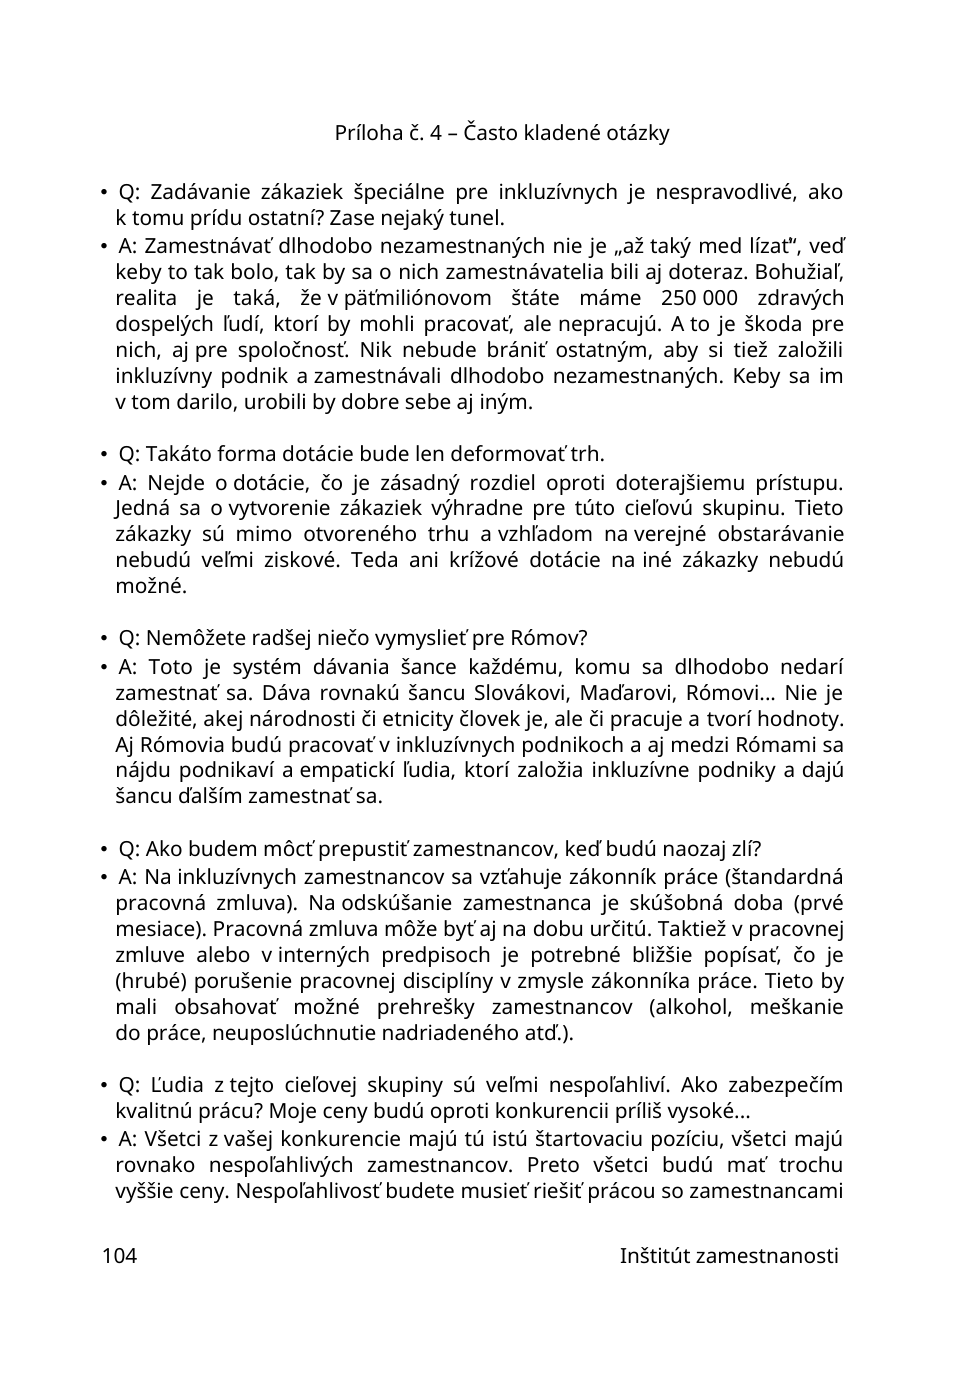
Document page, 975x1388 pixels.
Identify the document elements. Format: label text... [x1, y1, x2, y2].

list Q: Ľudia z tejto cieľovej skupiny sú veľmi nespoľahliví. Ako zabezpečím kvalitnú prácu? Moje ceny budú oproti konkurencii príliš vysoké... [100, 1070, 844, 1124]
list Q: Ako budem môcť prepustiť zamestnancov, keď budú naozaj zlí? [100, 834, 844, 862]
list A: Všetci z vašej konkurencie majú tú istú štartovaciu pozíciu, všetci majú rovnako nespoľahlivých zamestnancov. Preto všetci budú mať trochu vyššie ceny. Nespoľahlivosť budete musieť riešiť prácou so zamestnancami [100, 1124, 844, 1204]
list A: Zamestnávať dlhodobo nezamestnaných nie je „až taký med lízať“, veď keby to tak bolo, tak by sa o nich zamestnávatelia bili aj doteraz. Bohužiaľ, realita je taká, že v päťmiliónovom štáte máme 250 000 zdravých dospelých ľudí, ktorí by mohli pracovať, ale nepracujú. A to je škoda pre nich, aj pre spoločnosť. Nik nebude brániť ostatným, aby si tiež založili inkluzívny podnik a zamestnávali dlhodobo nezamestnaných. Keby sa im v tom darilo, urobili by dobre sebe aj iným. [100, 231, 844, 416]
list Q: Zadávanie zákaziek špeciálne pre inkluzívnych je nespravodlivé, ako k tomu prídu ostatní? Zase nejaký tunel. [100, 177, 844, 231]
list A: Na inkluzívnych zamestnancov sa vzťahuje zákonník práce (štandardná pracovná zmluva). Na odskúšanie zamestnanca je skúšobná doba (prvé mesiace). Pracovná zmluva môže byť aj na dobu určitú. Taktiež v pracovnej zmluve alebo v interných predpisoch je potrebné bližšie popísať, čo je (hrubé) porušenie pracovnej disciplíny v zmysle zákonníka práce. Tieto by mali obsahovať možné prehrešky zamestnancov (alkohol, meškanie do práce, neuposlúchnutie nadriadeného atď.). [100, 862, 844, 1046]
list Q: Takáto forma dotácie bude len deformovať trh. [100, 439, 844, 468]
list Q: Nemôžete radšej niečo vymyslieť pre Rómov? [100, 623, 844, 652]
list A: Toto je systém dávania šance každému, komu sa dlhodobo nedarí zamestnať sa. Dáva rovnakú šancu Slovákovi, Maďarovi, Rómovi... Nie je dôležité, akej národnosti či etnicity človek je, ale či pracuje a tvorí hodnoty. Aj Rómovia budú pracovať v inkluzívnych podnikoch a aj medzi Rómami sa nájdu podnikaví a empatickí ľudia, ktorí založia inkluzívne podniky a dajú šancu ďalším zamestnať sa. [100, 652, 844, 810]
list A: Nejde o dotácie, čo je zásadný rozdiel oproti doterajšiemu prístupu. Jedná sa o vytvorenie zákaziek výhradne pre túto cieľovú skupinu. Tieto zákazky sú mimo otvoreného trhu a vzhľadom na verejné obstarávanie nebudú veľmi ziskové. Teda ani krížové dotácie na iné zákazky nebudú možné. [100, 468, 844, 600]
